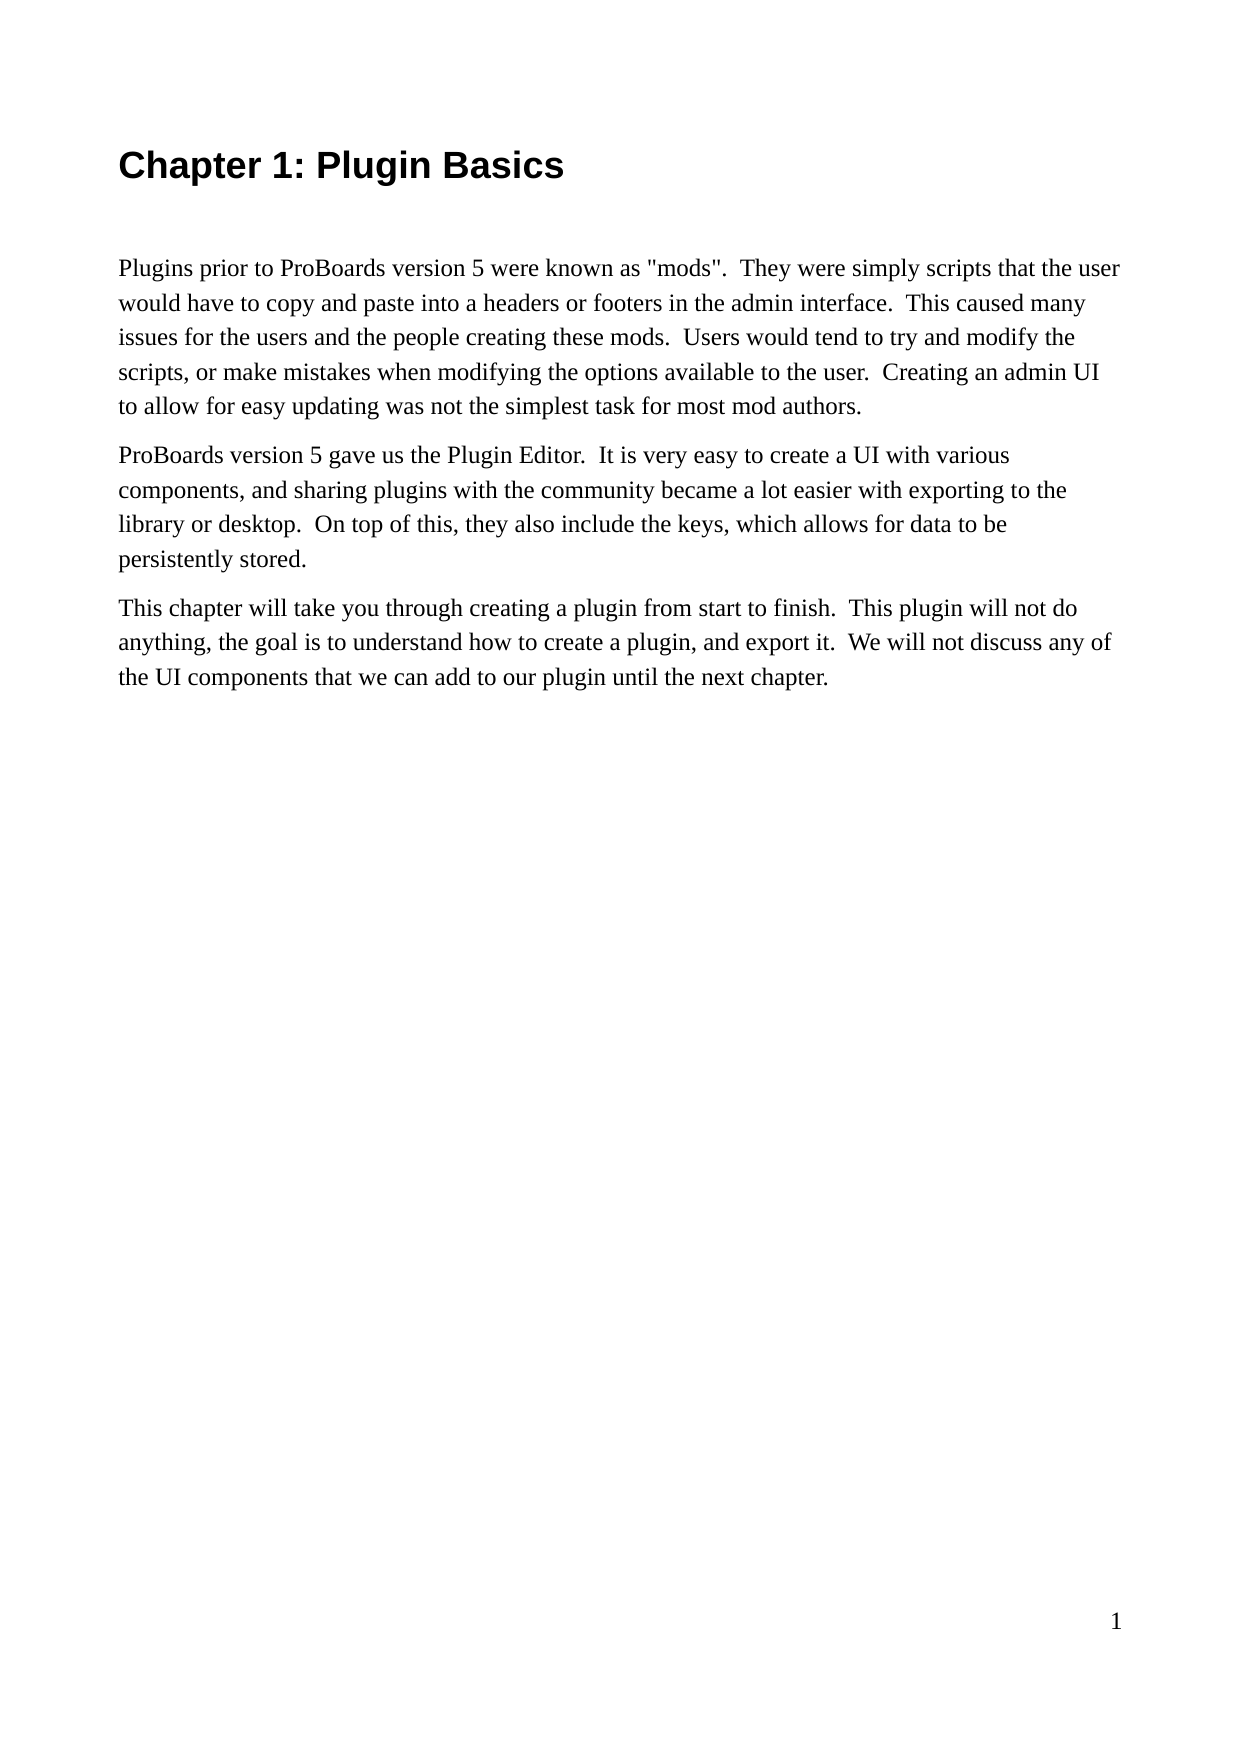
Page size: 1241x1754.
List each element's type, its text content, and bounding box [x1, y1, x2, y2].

text Plugins prior to ProBoards version 5 were known as "mods". They were simply scripts that the user would have to copy and paste into a headers or footers in the admin interface. This caused many issues for the users and the people creating these mods. Users would tend to try and modify the scripts, or make mistakes when modifying the options available to the user. Creating an admin UI to allow for easy updating was not the simplest task for most mod authors. [118, 253, 1122, 420]
text This chapter will take you through creating a plugin from start to finish. This plugin will not do anything, the goal is to understand how to create a plugin, and export it. We will not discuss any of the UI components that we can add to our plugin until the next chapter. [118, 593, 1122, 691]
subtitle Chapter 1: Plugin Basics [118, 143, 1122, 187]
text ProBoards version 5 gave us the Plugin Editor. It is very easy to create a UI with various components, and sharing plugins with the community became a lot easier with exporting to the library or desktop. On top of this, they also include the keys, which allows for data to be persistently stored. [118, 440, 1122, 572]
